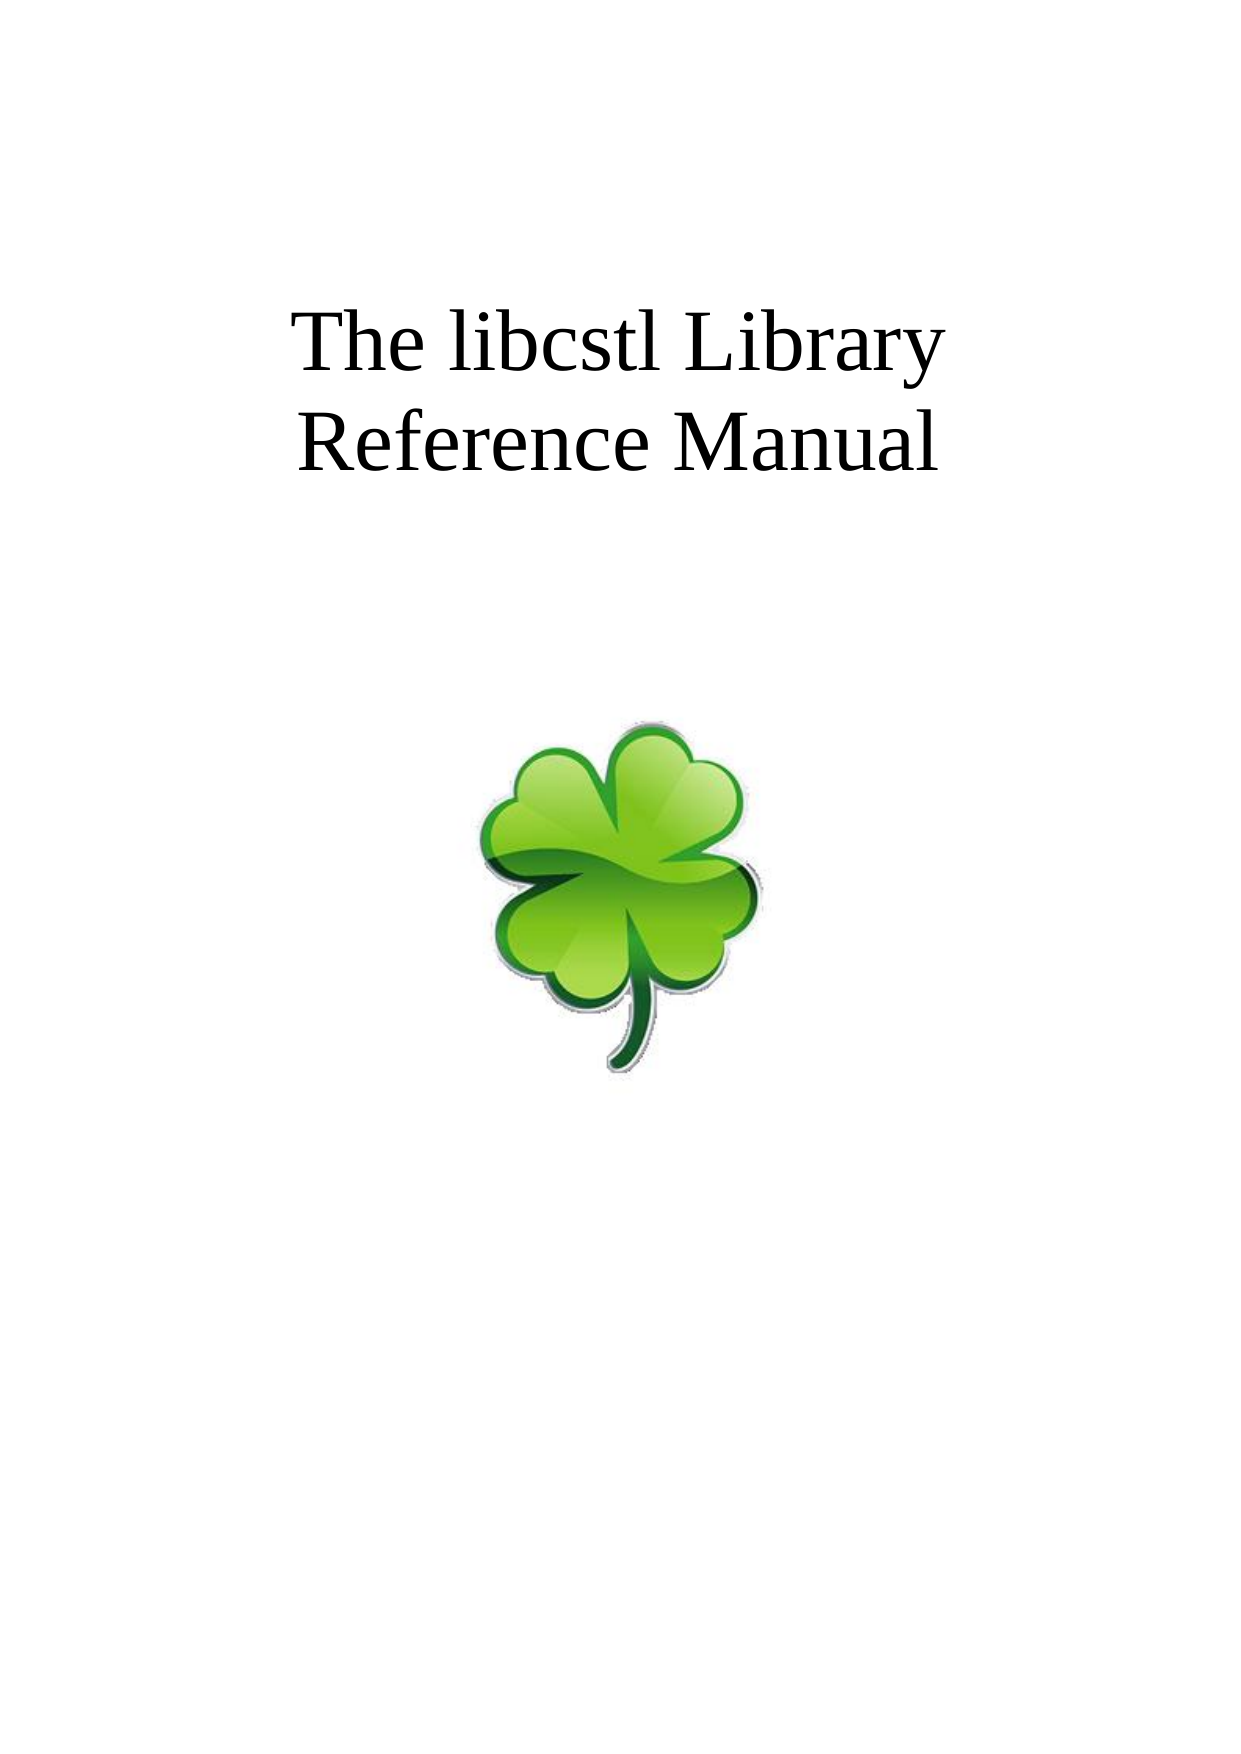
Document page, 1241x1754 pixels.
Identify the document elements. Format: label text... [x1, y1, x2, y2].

text Reference Manual [57, 389, 1179, 490]
picture [383, 593, 853, 1200]
text The libcstl Library [57, 288, 1179, 389]
